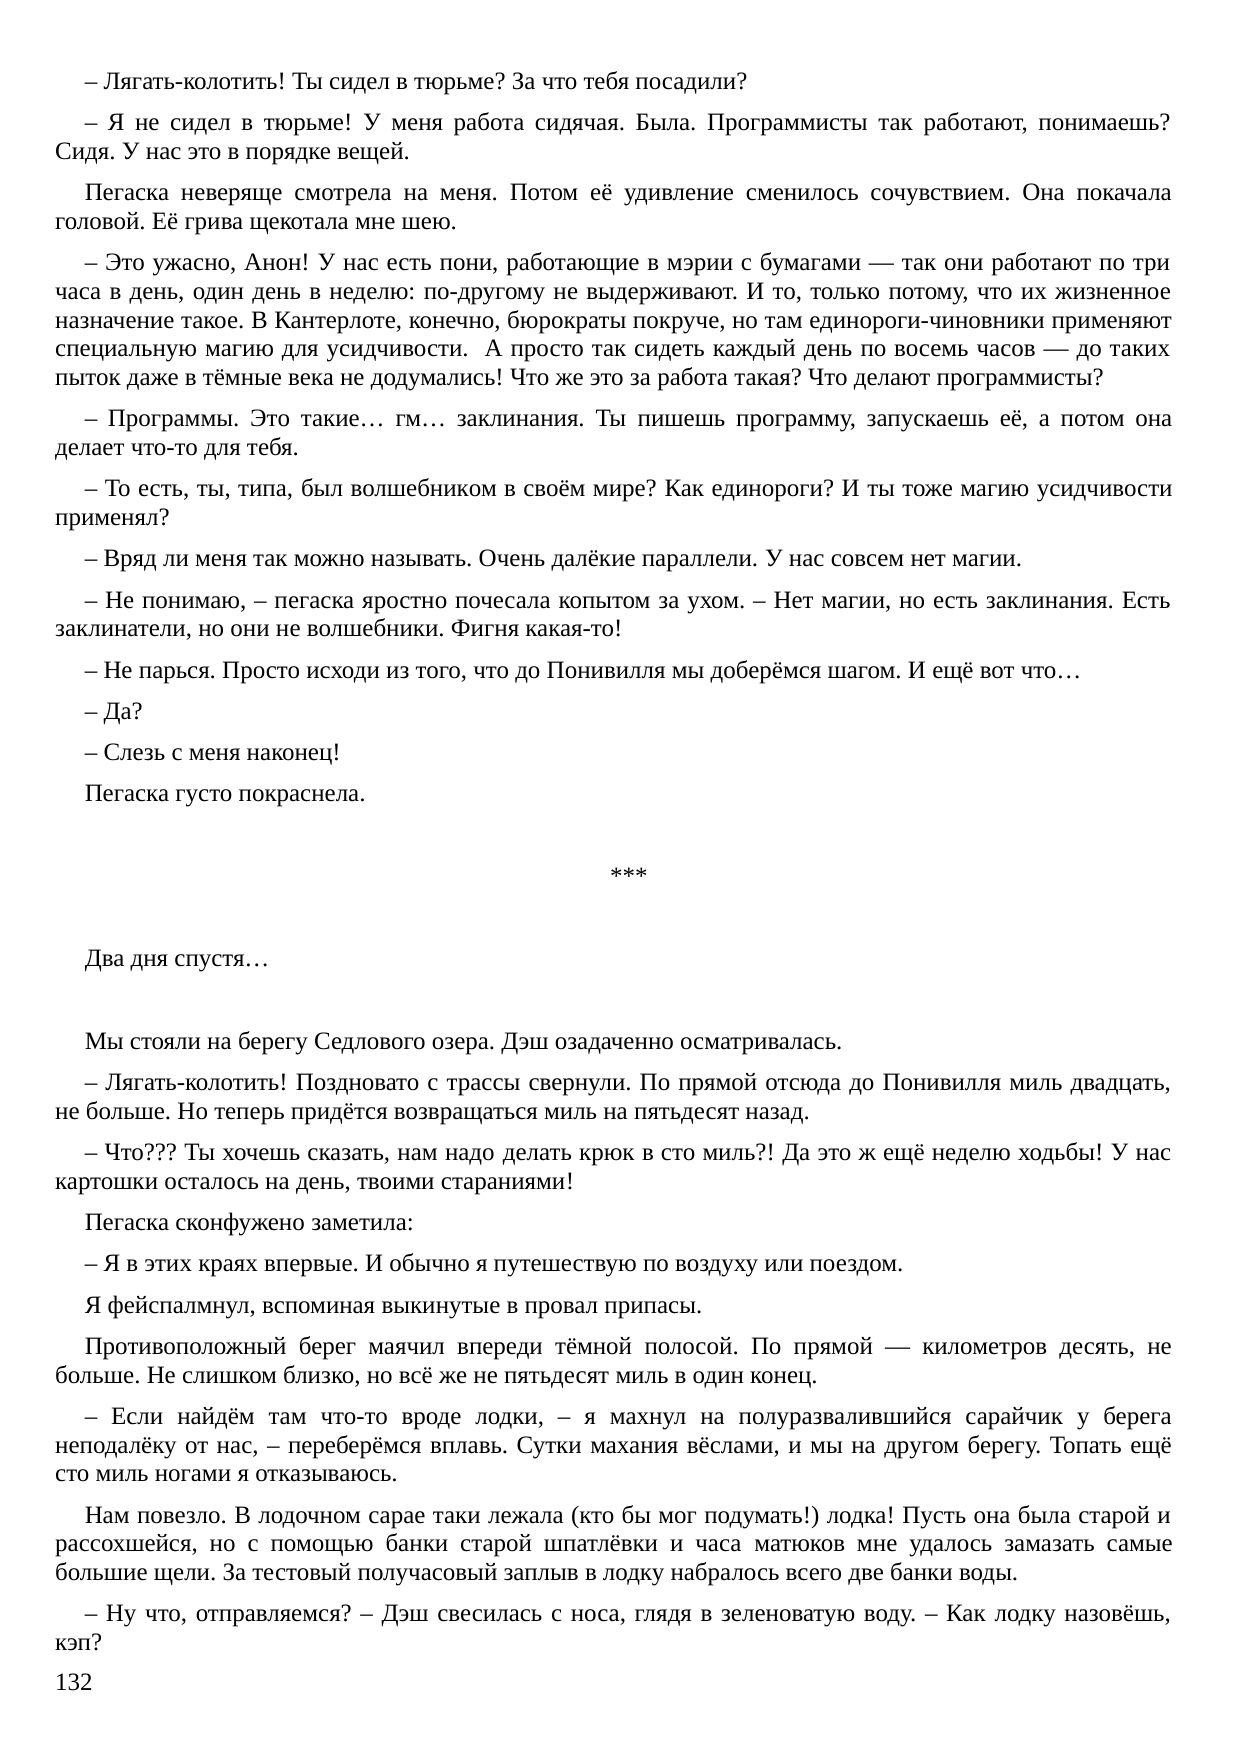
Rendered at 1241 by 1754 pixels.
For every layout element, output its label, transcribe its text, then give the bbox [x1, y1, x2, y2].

text *** [55, 861, 1173, 890]
text – Вряд ли меня так можно называть. Очень далёкие параллели. У нас совсем нет магии. [55, 543, 1173, 572]
text Противоположный берег маячил впереди тёмной полосой. По прямой — километров десять, не больше. Не слишком близко, но всё же не пятьдесят миль в один конец. [55, 1331, 1173, 1388]
text – Да? [55, 696, 1173, 725]
text – Это ужасно, Анон! У нас есть пони, работающие в мэрии с бумагами — так они работают по три часа в день, один день в неделю: по-другому не выдерживают. И то, только потому, что их жизненное назначение такое. В Кантерлоте, конечно, бюрократы покруче, но там единороги-чиновники применяют специальную магию для усидчивости. А просто так сидеть каждый день по восемь часов — до таких пыток даже в тёмные века не додумались! Что же это за работа такая? Что делают программисты? [55, 247, 1173, 391]
text Пегаска неверяще смотрела на меня. Потом её удивление сменилось сочувствием. Она покачала головой. Её грива щекотала мне шею. [55, 177, 1173, 235]
text – Ну что, отправляемся? – Дэш свесилась с носа, глядя в зеленоватую воду. – Как лодку назовёшь, кэп? [55, 1598, 1173, 1656]
text – Лягать-колотить! Ты сидел в тюрьме? За что тебя посадили? [55, 66, 1173, 95]
text – Я не сидел в тюрьме! У меня работа сидячая. Была. Программисты так работают, понимаешь? Сидя. У нас это в порядке вещей. [55, 107, 1173, 165]
text Нам повезло. В лодочном сарае таки лежала (кто бы мог подумать!) лодка! Пусть она была старой и рассохшейся, но с помощью банки старой шпатлёвки и часа матюков мне удалось замазать самые большие щели. За тестовый получасовый заплыв в лодку набралось всего две банки воды. [55, 1500, 1173, 1586]
text – Не парься. Просто исходи из того, что до Понивилля мы доберёмся шагом. И ещё вот что… [55, 655, 1173, 683]
text Мы стояли на берегу Седлового озера. Дэш озадаченно осматривалась. [55, 1026, 1173, 1055]
text Я фейспалмнул, вспоминая выкинутые в провал припасы. [55, 1290, 1173, 1318]
text – Слезь с меня наконец! [55, 737, 1173, 766]
text – Что??? Ты хочешь сказать, нам надо делать крюк в сто миль?! Да это ж ещё неделю ходьбы! У нас картошки осталось на день, твоими стараниями! [55, 1137, 1173, 1195]
text – Не понимаю, – пегаска яростно почесала копытом за ухом. – Нет магии, но есть заклинания. Есть заклинатели, но они не волшебники. Фигня какая-то! [55, 585, 1173, 642]
text – Программы. Это такие… гм… заклинания. Ты пишешь программу, запускаешь её, а потом она делает что-то для тебя. [55, 403, 1173, 461]
text Пегаска густо покраснела. [55, 778, 1173, 807]
text – Если найдём там что-то вроде лодки, – я махнул на полуразвалившийся сарайчик у берега неподалёку от нас, – переберёмся вплавь. Сутки махания вёслами, и мы на другом берегу. Топать ещё сто миль ногами я отказываюсь. [55, 1401, 1173, 1487]
text Два дня спустя… [55, 943, 1173, 972]
text Пегаска сконфужено заметила: [55, 1207, 1173, 1236]
text – То есть, ты, типа, был волшебником в своём мире? Как единороги? И ты тоже магию усидчивости применял? [55, 473, 1173, 531]
text – Лягать-колотить! Поздновато с трассы свернули. По прямой отсюда до Понивилля миль двадцать, не больше. Но теперь придётся возвращаться миль на пятьдесят назад. [55, 1067, 1173, 1125]
text – Я в этих краях впервые. И обычно я путешествую по воздуху или поездом. [55, 1248, 1173, 1277]
